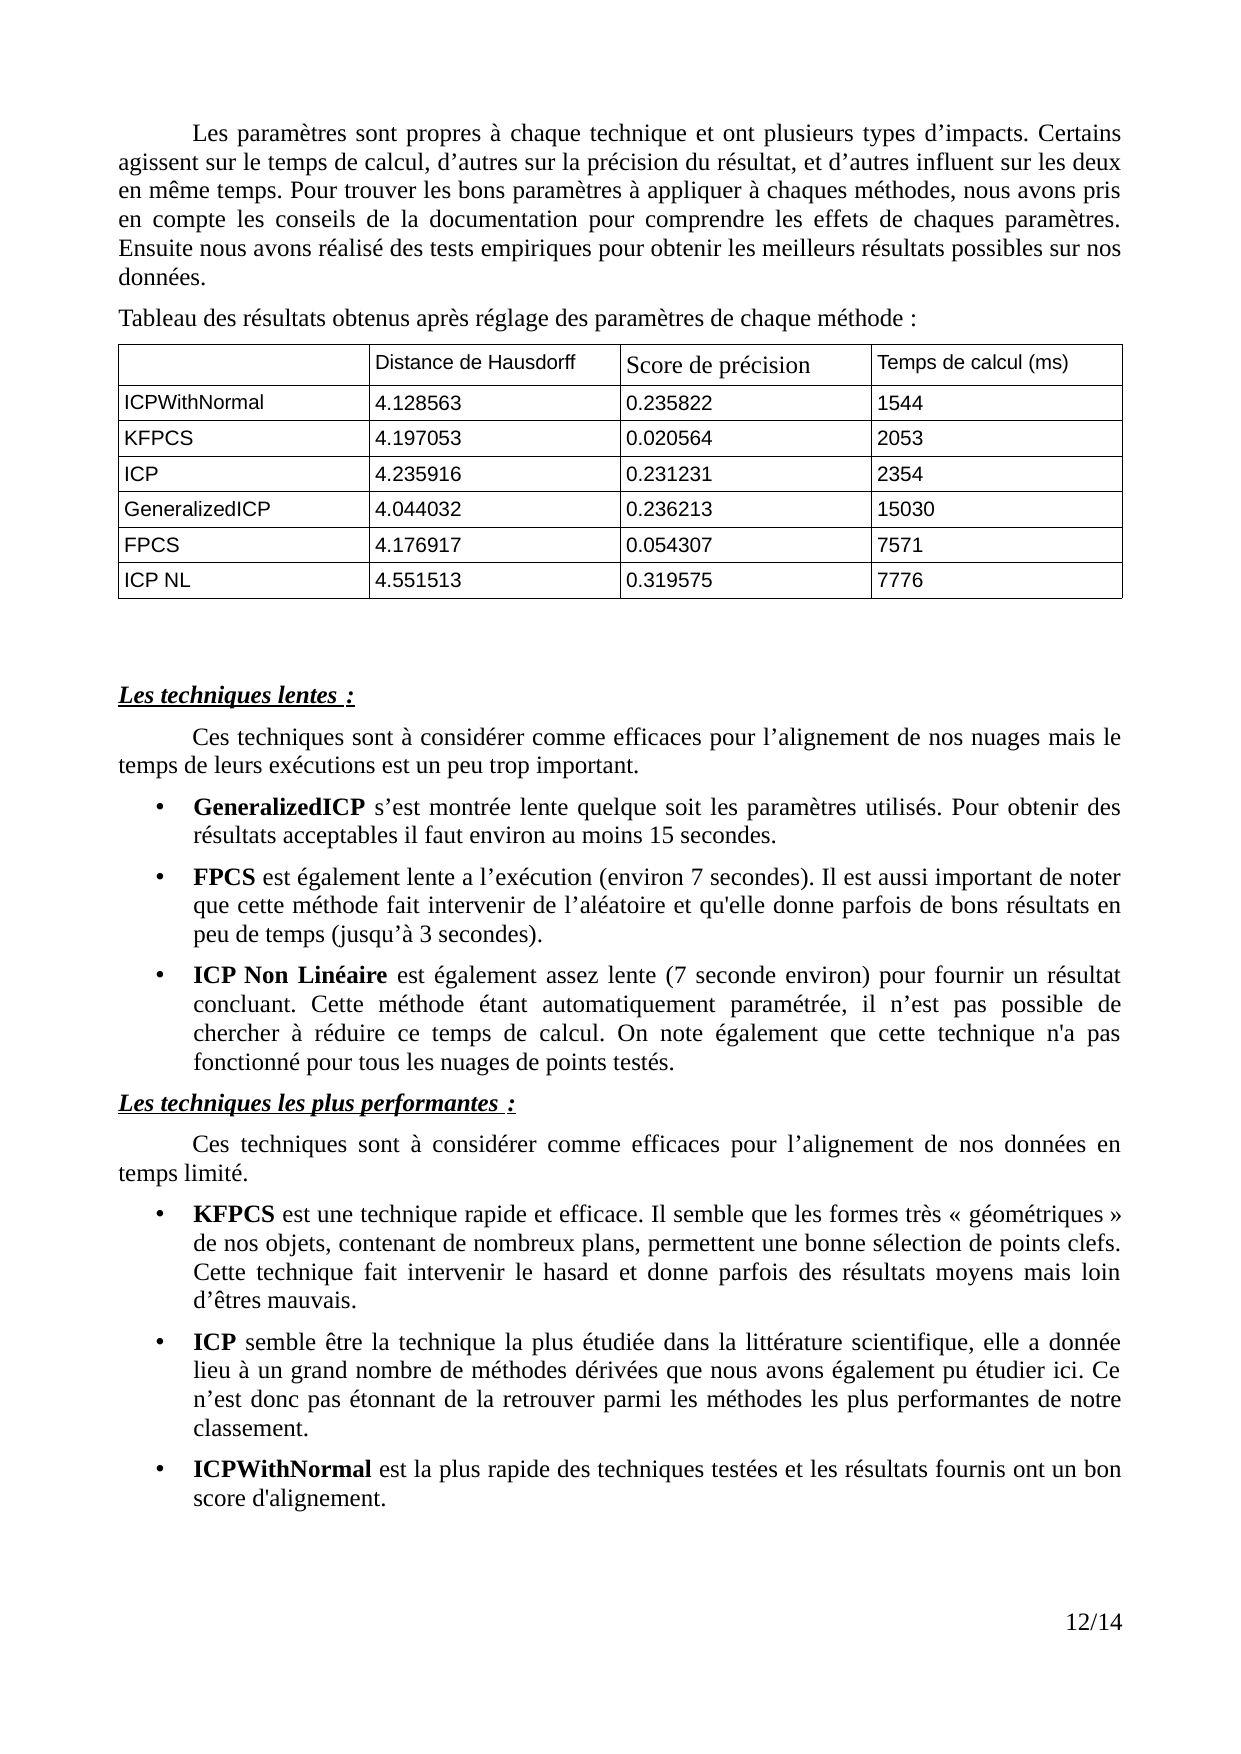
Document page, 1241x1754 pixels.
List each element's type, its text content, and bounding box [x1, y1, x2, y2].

table_cell 4.197053 [370, 421, 620, 456]
table_cell 15030 [872, 492, 1122, 527]
table_cell ICP NL [119, 563, 369, 598]
table_cell 4.044032 [370, 492, 620, 527]
table_cell 2053 [872, 421, 1122, 456]
table_cell 0.231231 [621, 457, 871, 491]
table_cell 4.551513 [370, 563, 620, 598]
table_cell 0.236213 [621, 492, 871, 527]
table_cell 0.020564 [621, 421, 871, 456]
table_cell 4.128563 [370, 386, 620, 420]
table_cell 2354 [872, 457, 1122, 491]
table_cell 0.319575 [621, 563, 871, 598]
list GeneralizedICP s’est montrée lente quelque soit les paramètres utilisés. Pour obtenir des résultats acceptables il faut environ au moins 15 secondes. [156, 792, 1122, 849]
text Ces techniques sont à considérer comme efficaces pour l’alignement de nos nuages mais le temps de leurs exécutions est un peu trop important. [118, 722, 1122, 779]
table_cell GeneralizedICP [119, 492, 369, 527]
table_cell 1544 [872, 386, 1122, 420]
table_cell 0.054307 [621, 528, 871, 562]
table_cell 4.176917 [370, 528, 620, 562]
text Les techniques lentes : [118, 680, 1122, 709]
table_header Temps de calcul (ms) [872, 345, 1122, 385]
table_cell ICPWithNormal [119, 386, 369, 420]
table_cell 7571 [872, 528, 1122, 562]
table_header [119, 345, 369, 385]
text Ces techniques sont à considérer comme efficaces pour l’alignement de nos données en temps limité. [118, 1129, 1122, 1187]
list FPCS est également lente a l’exécution (environ 7 secondes). Il est aussi important de noter que cette méthode fait intervenir de l’aléatoire et qu'elle donne parfois de bons résultats en peu de temps (jusqu’à 3 secondes). [156, 862, 1122, 948]
list ICPWithNormal est la plus rapide des techniques testées et les résultats fournis ont un bon score d'alignement. [156, 1454, 1122, 1512]
table_cell ICP [119, 457, 369, 491]
table_cell 4.235916 [370, 457, 620, 491]
table_header Score de précision [621, 345, 871, 385]
text Tableau des résultats obtenus après réglage des paramètres de chaque méthode : [118, 303, 1122, 332]
table_cell 7776 [872, 563, 1122, 598]
table_header Distance de Hausdorff [370, 345, 620, 385]
text Les paramètres sont propres à chaque technique et ont plusieurs types d’impacts. Certains agissent sur le temps de calcul, d’autres sur la précision du résultat, et d’autres influent sur les deux en même temps. Pour trouver les bons paramètres à appliquer à chaques méthodes, nous avons pris en compte les conseils de la documentation pour comprendre les effets de chaques paramètres. Ensuite nous avons réalisé des tests empiriques pour obtenir les meilleurs résultats possibles sur nos données. [118, 118, 1122, 291]
list ICP semble être la technique la plus étudiée dans la littérature scientifique, elle a donnée lieu à un grand nombre de méthodes dérivées que nous avons également pu étudier ici. Ce n’est donc pas étonnant de la retrouver parmi les méthodes les plus performantes de notre classement. [156, 1327, 1122, 1442]
table_cell 0.235822 [621, 386, 871, 420]
list ICP Non Linéaire est également assez lente (7 seconde environ) pour fournir un résultat concluant. Cette méthode étant automatiquement paramétrée, il n’est pas possible de chercher à réduire ce temps de calcul. On note également que cette technique n'a pas fonctionné pour tous les nuages de points testés. [156, 960, 1122, 1075]
text Les techniques les plus performantes : [118, 1088, 1122, 1117]
list KFPCS est une technique rapide et efficace. Il semble que les formes très « géométriques » de nos objets, contenant de nombreux plans, permettent une bonne sélection de points clefs. Cette technique fait intervenir le hasard et donne parfois des résultats moyens mais loin d’êtres mauvais. [156, 1199, 1122, 1314]
table_cell KFPCS [119, 421, 369, 456]
table_cell FPCS [119, 528, 369, 562]
